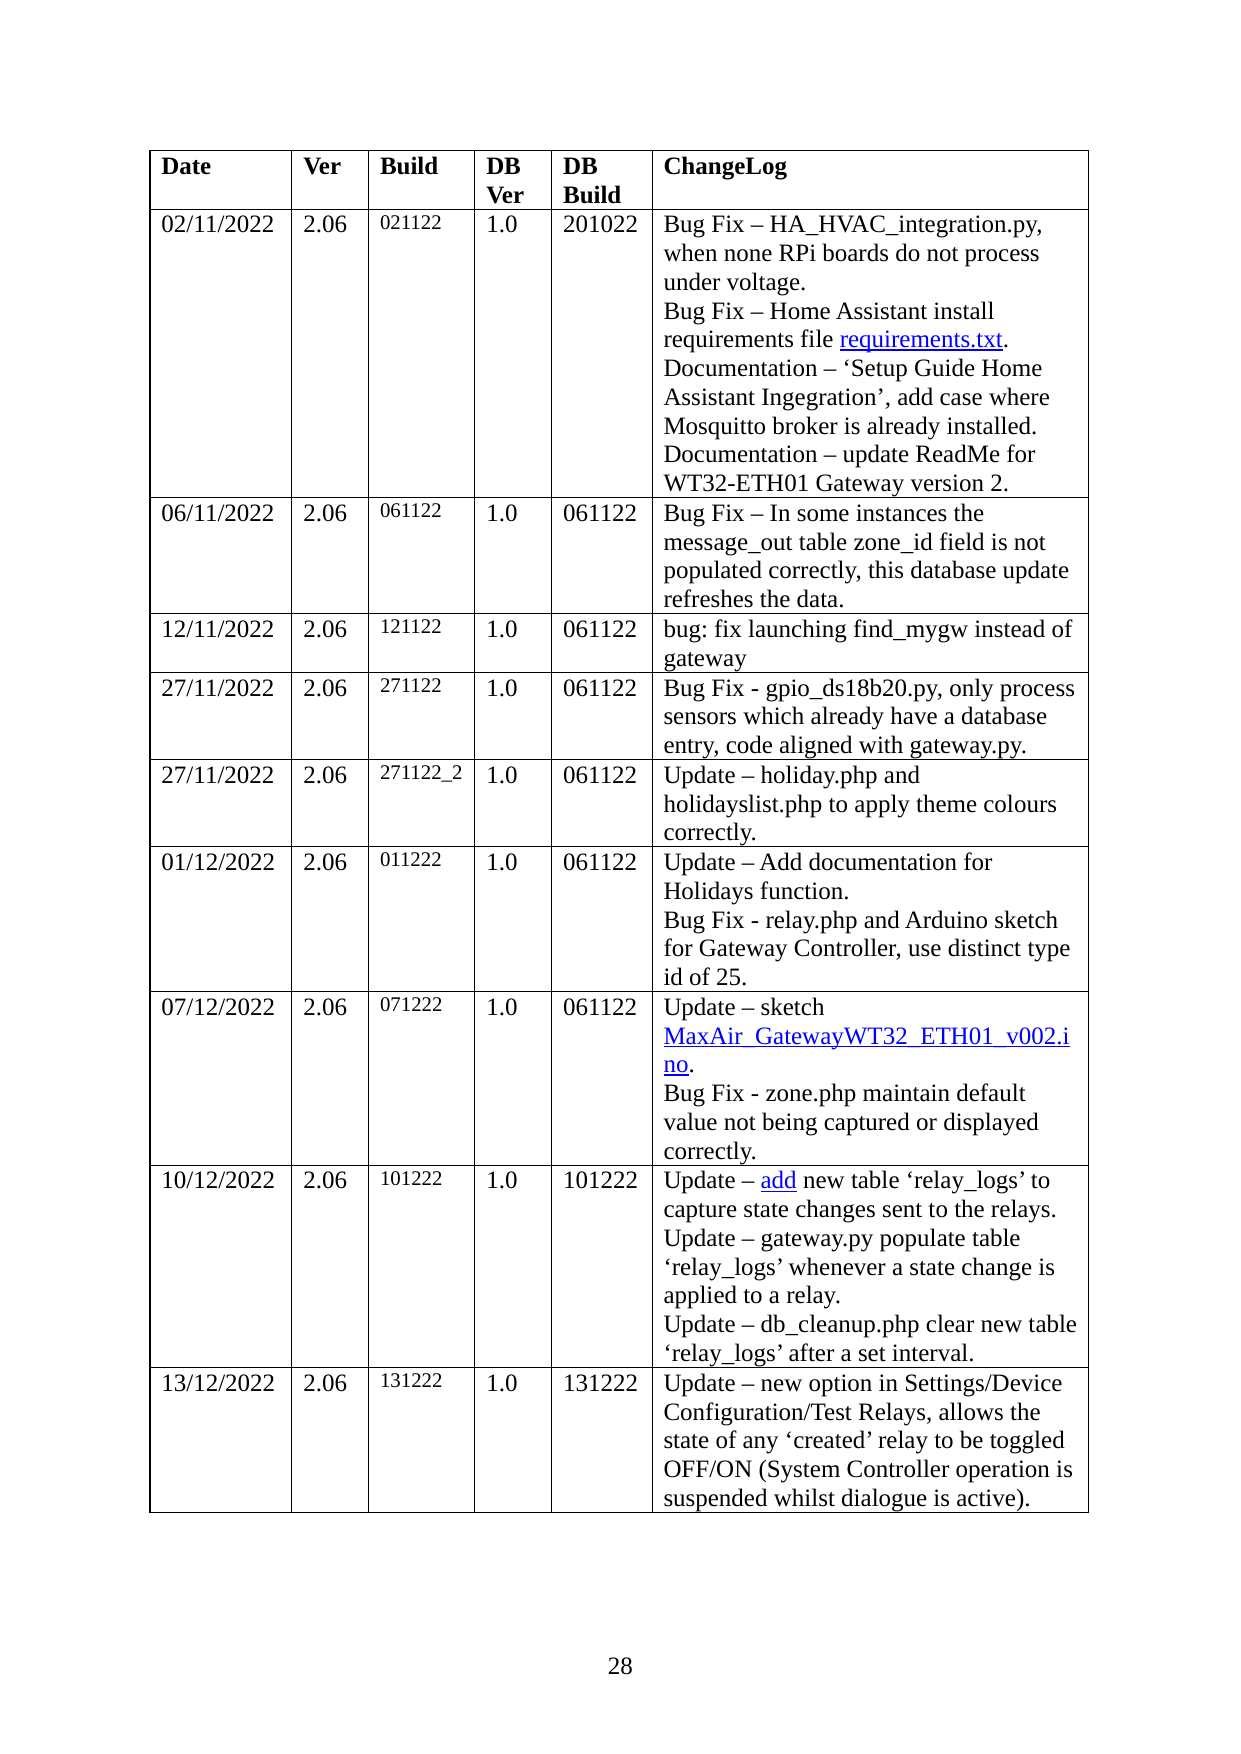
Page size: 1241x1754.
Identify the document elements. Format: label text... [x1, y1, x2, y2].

table_cell 1.0 [475, 1166, 551, 1367]
table_header ChangeLog [653, 151, 1088, 208]
table_cell 061122 [552, 992, 652, 1164]
table_cell Update – Add documentation for Holidays function. Bug Fix - relay.php and Arduino sketch for Gateway Controller, use distinct type id of 25. [653, 847, 1088, 991]
table_cell Update – add new table ‘relay_logs’ to capture state changes sent to the relays. Update – gateway.py populate table ‘relay_logs’ whenever a state change is applied to a relay. Update – db_cleanup.php clear new table ‘relay_logs’ after a set interval. [653, 1166, 1088, 1367]
table_cell 061122 [552, 614, 652, 672]
table_cell 131222 [552, 1368, 652, 1512]
table_cell 2.06 [292, 673, 368, 759]
table_cell 01/12/2022 [151, 847, 291, 991]
table_cell 131222 [369, 1368, 474, 1512]
table_cell 061122 [552, 498, 652, 613]
table_cell 2.06 [292, 847, 368, 991]
table_cell Update – sketch MaxAir_GatewayWT32_ETH01_v002.ino. Bug Fix - zone.php maintain default value not being captured or displayed correctly. [653, 992, 1088, 1164]
table_cell 2.06 [292, 614, 368, 672]
table_header Ver [292, 151, 368, 208]
table_cell 061122 [552, 847, 652, 991]
table_cell 2.06 [292, 1166, 368, 1367]
table_cell 061122 [552, 760, 652, 846]
table_cell 021122 [369, 210, 474, 497]
table_cell 1.0 [475, 614, 551, 672]
table_cell 06/11/2022 [151, 498, 291, 613]
table_cell 1.0 [475, 847, 551, 991]
table_cell 1.0 [475, 498, 551, 613]
table_cell 2.06 [292, 1368, 368, 1512]
table_cell 13/12/2022 [151, 1368, 291, 1512]
table_cell 1.0 [475, 673, 551, 759]
table_cell 061122 [369, 498, 474, 613]
table_cell 2.06 [292, 210, 368, 497]
table_cell 071222 [369, 992, 474, 1164]
table_cell 1.0 [475, 992, 551, 1164]
table_cell 2.06 [292, 760, 368, 846]
table_cell 27/11/2022 [151, 673, 291, 759]
table_header DB Ver [475, 151, 551, 208]
table_header Build [369, 151, 474, 208]
table_cell 101222 [552, 1166, 652, 1367]
table_cell 10/12/2022 [151, 1166, 291, 1367]
table_cell Update – new option in Settings/Device Configuration/Test Relays, allows the state of any ‘created’ relay to be toggled OFF/ON (System Controller operation is suspended whilst dialogue is active). [653, 1368, 1088, 1512]
table_cell 07/12/2022 [151, 992, 291, 1164]
table_cell bug: fix launching find_mygw instead of gateway [653, 614, 1088, 672]
table_cell 121122 [369, 614, 474, 672]
table_cell 011222 [369, 847, 474, 991]
table_header Date [151, 151, 291, 208]
table_cell 1.0 [475, 210, 551, 497]
table_cell Bug Fix – In some instances the message_out table zone_id field is not populated correctly, this database update refreshes the data. [653, 498, 1088, 613]
table_cell Bug Fix – HA_HVAC_integration.py, when none RPi boards do not process under voltage. Bug Fix – Home Assistant install requirements file requirements.txt. Documentation – ‘Setup Guide Home Assistant Ingegration’, add case where Mosquitto broker is already installed. Documentation – update ReadMe for WT32-ETH01 Gateway version 2. [653, 210, 1088, 497]
table_cell Bug Fix - gpio_ds18b20.py, only process sensors which already have a database entry, code aligned with gateway.py. [653, 673, 1088, 759]
table_cell 1.0 [475, 760, 551, 846]
table_cell 201022 [552, 210, 652, 497]
table_cell 1.0 [475, 1368, 551, 1512]
table_cell 2.06 [292, 498, 368, 613]
table_cell 2.06 [292, 992, 368, 1164]
table_cell Update – holiday.php and holidayslist.php to apply theme colours correctly. [653, 760, 1088, 846]
table_cell 061122 [552, 673, 652, 759]
table_cell 101222 [369, 1166, 474, 1367]
table_cell 271122_2 [369, 760, 474, 846]
table_cell 27/11/2022 [151, 760, 291, 846]
table_cell 02/11/2022 [151, 210, 291, 497]
table_cell 271122 [369, 673, 474, 759]
table_header DB Build [552, 151, 652, 208]
table_cell 12/11/2022 [151, 614, 291, 672]
